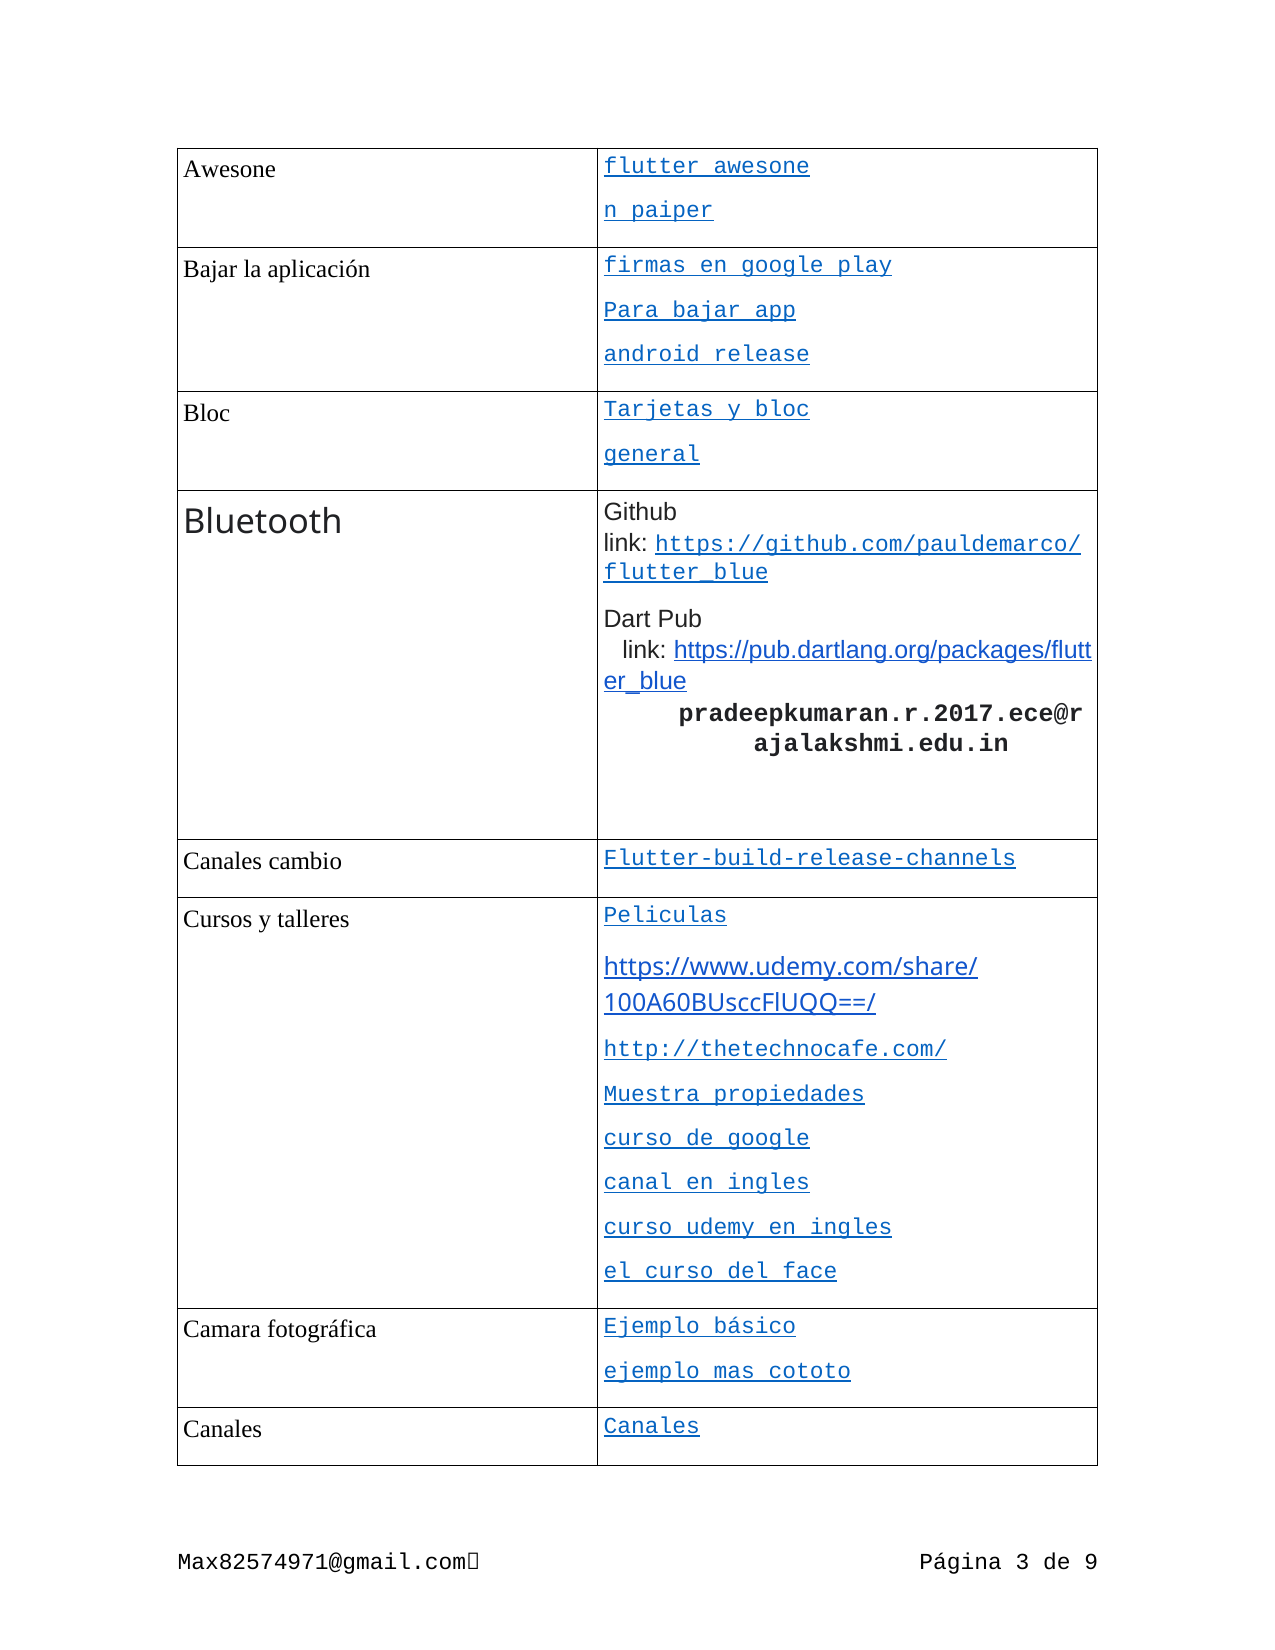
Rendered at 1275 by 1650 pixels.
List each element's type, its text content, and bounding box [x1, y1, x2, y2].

table_cell Ejemplo básico ejemplo mas cototo [598, 1309, 1097, 1407]
table_cell flutter awesone n paiper [598, 149, 1097, 247]
table_cell Awesone [178, 149, 597, 247]
table_cell Camara fotográfica [178, 1309, 597, 1407]
table_cell Canales [598, 1408, 1097, 1465]
table_cell Canales [178, 1408, 597, 1465]
table_cell Tarjetas y bloc general [598, 392, 1097, 490]
table_cell Bluetooth [178, 491, 597, 839]
table_cell Peliculas https://www.udemy.com/share/100A60BUsccFlUQQ==/ http://thetechnocafe.com/ Muestra propiedades curso de google canal en ingles curso udemy en ingles el curso del face [598, 898, 1097, 1308]
table_cell Bajar la aplicación [178, 248, 597, 391]
table_cell Bloc [178, 392, 597, 490]
table_cell Github link: https://github.com/pauldemarco/flutter_blue Dart Pub link: https://pub.dartlang.org/packages/flutter_blue pradeepkumaran.r.2017.ece@rajalakshmi.edu.in [598, 491, 1097, 839]
table_cell Flutter-build-release-channels [598, 840, 1097, 897]
table_cell firmas en google play Para bajar app android release [598, 248, 1097, 391]
table_cell Cursos y talleres [178, 898, 597, 1308]
table_cell Canales cambio [178, 840, 597, 897]
